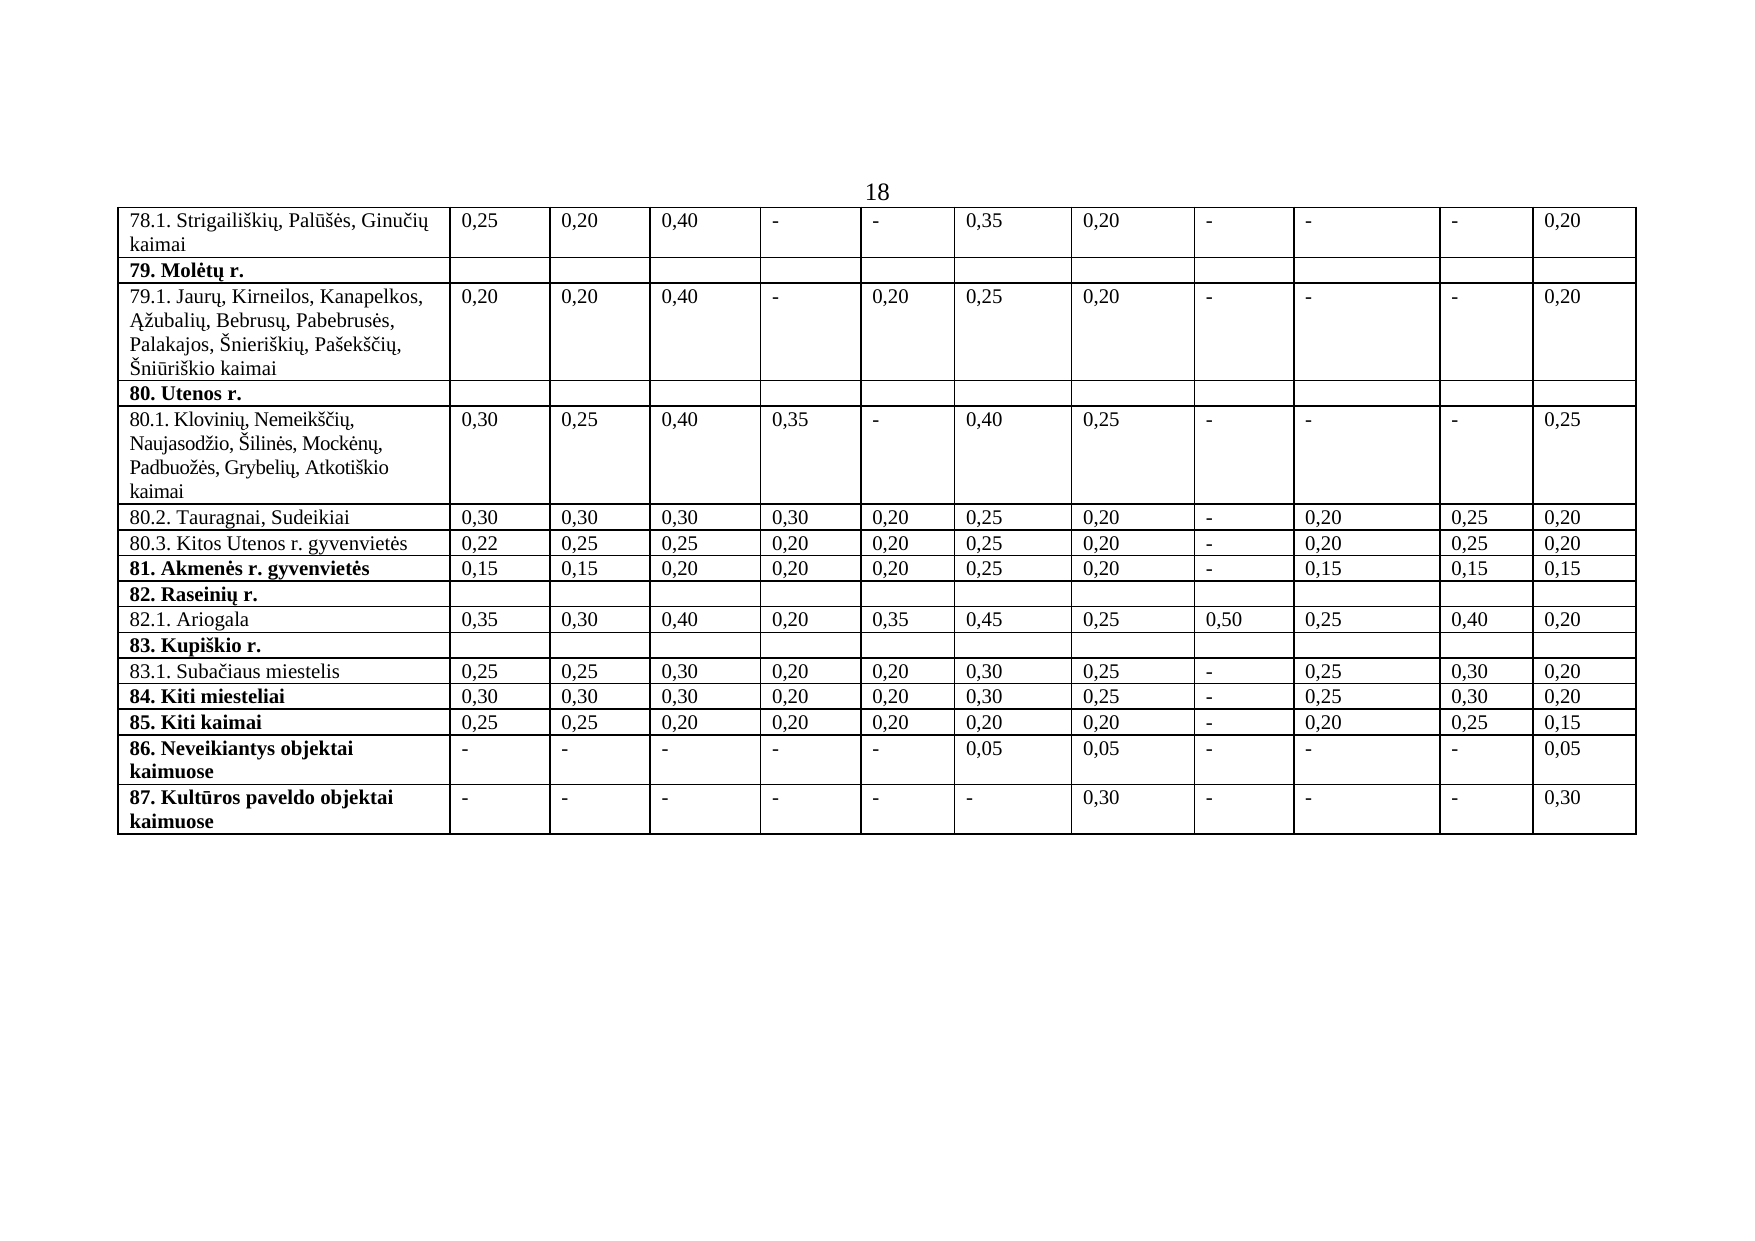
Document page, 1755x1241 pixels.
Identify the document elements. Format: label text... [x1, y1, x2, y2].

table_cell 0,30 [761, 505, 860, 529]
table_cell 0,25 [1295, 659, 1439, 683]
table_cell 0,50 [1195, 607, 1293, 631]
table_cell 86. Neveikiantys objektai kaimuose [119, 736, 449, 783]
table_cell 0,25 [651, 531, 760, 554]
table_cell - [1295, 208, 1439, 256]
table_cell 0,25 [1534, 407, 1635, 503]
table_cell - [1195, 531, 1293, 554]
table_cell [955, 633, 1071, 657]
table_cell 0,20 [1072, 208, 1194, 256]
table_cell 0,25 [451, 710, 549, 734]
table_cell 0,30 [451, 684, 549, 708]
table_cell - [451, 785, 549, 833]
table_cell [551, 381, 649, 405]
table_cell 84. Kiti miesteliai [119, 684, 449, 708]
table_cell - [862, 736, 954, 783]
table_cell 0,20 [761, 684, 860, 708]
table_cell 0,30 [551, 505, 649, 529]
table_cell [1295, 633, 1439, 657]
table_cell 0,30 [651, 684, 760, 708]
table_cell - [1441, 284, 1532, 380]
table_cell 82.1. Ariogala [119, 607, 449, 631]
table_cell 0,25 [451, 208, 549, 256]
table_cell 0,30 [1072, 785, 1194, 833]
table_cell 83. Kupiškio r. [119, 633, 449, 657]
table_cell [1441, 381, 1532, 405]
table_cell - [862, 785, 954, 833]
table_cell 0,20 [1295, 710, 1439, 734]
table_cell 0,20 [1534, 607, 1635, 631]
table_cell 0,30 [1441, 659, 1532, 683]
table_cell [651, 381, 760, 405]
table_cell [651, 258, 760, 282]
table_cell 0,30 [551, 684, 649, 708]
table_cell [1072, 633, 1194, 657]
table_cell [551, 258, 649, 282]
table_cell [451, 582, 549, 606]
table_cell [1441, 582, 1532, 606]
table_cell 82. Raseinių r. [119, 582, 449, 606]
table_cell [651, 582, 760, 606]
table_cell 0,15 [1534, 710, 1635, 734]
table_cell [955, 258, 1071, 282]
table_cell - [862, 208, 954, 256]
table_cell - [1195, 659, 1293, 683]
table_cell 0,20 [1534, 531, 1635, 554]
table_cell 0,25 [1072, 684, 1194, 708]
table_cell 0,15 [1441, 556, 1532, 580]
table_cell [862, 381, 954, 405]
table_cell - [1295, 736, 1439, 783]
table_cell 81. Akmenės r. gyvenvietės [119, 556, 449, 580]
table_cell 0,22 [451, 531, 549, 554]
table_cell 0,35 [955, 208, 1071, 256]
table_cell [1195, 633, 1293, 657]
table_cell - [1441, 208, 1532, 256]
table_cell [955, 582, 1071, 606]
table_cell 0,20 [1072, 710, 1194, 734]
table_cell - [1195, 407, 1293, 503]
table_cell - [761, 736, 860, 783]
table_cell 0,20 [761, 556, 860, 580]
table_cell - [651, 736, 760, 783]
table_cell 0,30 [651, 659, 760, 683]
table_cell 0,25 [551, 407, 649, 503]
table_cell 0,40 [651, 407, 760, 503]
table_cell 0,25 [551, 659, 649, 683]
table_cell 0,15 [1295, 556, 1439, 580]
table_cell 0,25 [1295, 607, 1439, 631]
table_cell 0,40 [955, 407, 1071, 503]
table_cell [761, 582, 860, 606]
table_cell [551, 633, 649, 657]
table_cell 0,35 [761, 407, 860, 503]
table_cell [1534, 582, 1635, 606]
table_cell - [1295, 407, 1439, 503]
table_cell - [1441, 407, 1532, 503]
table_cell 85. Kiti kaimai [119, 710, 449, 734]
table_cell - [1195, 556, 1293, 580]
table_cell 0,20 [862, 531, 954, 554]
table_cell 0,20 [955, 710, 1071, 734]
table_cell 0,20 [651, 556, 760, 580]
table_cell 0,25 [955, 556, 1071, 580]
table_cell 0,20 [761, 659, 860, 683]
table_cell 0,05 [955, 736, 1071, 783]
table_cell 0,20 [1534, 505, 1635, 529]
table_cell 0,25 [955, 284, 1071, 380]
table_cell 0,40 [651, 208, 760, 256]
table_cell 79. Molėtų r. [119, 258, 449, 282]
table_cell 0,20 [862, 684, 954, 708]
table_cell 0,30 [955, 684, 1071, 708]
table_cell [451, 633, 549, 657]
table_cell 0,15 [551, 556, 649, 580]
table_cell [451, 258, 549, 282]
table_cell 0,35 [862, 607, 954, 631]
table_cell - [1195, 284, 1293, 380]
table_cell 80. Utenos r. [119, 381, 449, 405]
table_cell 0,30 [551, 607, 649, 631]
table_cell [1295, 258, 1439, 282]
table_cell 0,25 [1441, 531, 1532, 554]
table_cell 0,40 [651, 284, 760, 380]
table_cell 0,20 [551, 284, 649, 380]
table_cell 0,25 [1072, 659, 1194, 683]
table_cell - [1295, 284, 1439, 380]
table_cell [1534, 381, 1635, 405]
table_cell 0,25 [1295, 684, 1439, 708]
table_cell 0,30 [1534, 785, 1635, 833]
table_cell 0,25 [955, 531, 1071, 554]
table_cell [1295, 582, 1439, 606]
table_cell - [1195, 736, 1293, 783]
table_cell 0,20 [862, 710, 954, 734]
table_cell - [1195, 208, 1293, 256]
table_cell 0,30 [1441, 684, 1532, 708]
table_cell 0,25 [451, 659, 549, 683]
table_cell [1441, 258, 1532, 282]
table_cell - [651, 785, 760, 833]
table_cell 0,20 [1295, 505, 1439, 529]
table_cell - [1195, 710, 1293, 734]
table_cell - [955, 785, 1071, 833]
table_cell [1072, 258, 1194, 282]
table_cell 0,20 [862, 505, 954, 529]
table_cell [862, 582, 954, 606]
table_cell 0,15 [1534, 556, 1635, 580]
table_cell [1195, 381, 1293, 405]
table_cell 0,40 [1441, 607, 1532, 631]
table_cell 0,20 [1072, 531, 1194, 554]
table_cell 0,20 [862, 659, 954, 683]
table_cell - [761, 284, 860, 380]
table_cell [451, 381, 549, 405]
table_cell 0,20 [551, 208, 649, 256]
table_cell 80.2. Tauragnai, Sudeikiai [119, 505, 449, 529]
table_cell - [1295, 785, 1439, 833]
table_cell - [1195, 684, 1293, 708]
table_cell 80.1. Klovinių, Nemeikščių, Naujasodžio, Šilinės, Mockėnų, Padbuožės, Grybelių, Atkotiškio kaimai [119, 407, 449, 503]
table_cell 0,15 [451, 556, 549, 580]
table_cell 0,45 [955, 607, 1071, 631]
table_cell 0,20 [1072, 556, 1194, 580]
table_cell 0,25 [1072, 607, 1194, 631]
table_cell 0,20 [1534, 284, 1635, 380]
table_cell 0,30 [651, 505, 760, 529]
table_cell - [1195, 505, 1293, 529]
table_cell 78.1. Strigailiškių, Palūšės, Ginučių kaimai [119, 208, 449, 256]
table_cell 0,20 [1534, 208, 1635, 256]
table_cell [651, 633, 760, 657]
table_cell [1195, 258, 1293, 282]
table_cell - [551, 785, 649, 833]
table_cell [1072, 582, 1194, 606]
table_cell 0,20 [761, 607, 860, 631]
table_cell [761, 381, 860, 405]
table_cell 0,35 [451, 607, 549, 631]
table_cell 80.3. Kitos Utenos r. gyvenvietės [119, 531, 449, 554]
table_cell 0,05 [1534, 736, 1635, 783]
table_cell [761, 633, 860, 657]
table_cell [862, 258, 954, 282]
table_cell 0,20 [1534, 659, 1635, 683]
table_cell - [451, 736, 549, 783]
table_cell - [1195, 785, 1293, 833]
table_cell - [1441, 785, 1532, 833]
table_cell 0,25 [551, 531, 649, 554]
table_cell - [761, 208, 860, 256]
table_cell [1441, 633, 1532, 657]
table_cell 0,20 [1295, 531, 1439, 554]
table_cell 0,20 [761, 710, 860, 734]
table_cell 0,30 [451, 505, 549, 529]
table_cell [551, 582, 649, 606]
table_cell 0,20 [1534, 684, 1635, 708]
table_cell 0,25 [1441, 710, 1532, 734]
table_cell 0,30 [955, 659, 1071, 683]
table_cell - [862, 407, 954, 503]
table_cell 0,05 [1072, 736, 1194, 783]
table_cell 79.1. Jaurų, Kirneilos, Kanapelkos, Ąžubalių, Bebrusų, Pabebrusės, Palakajos, Šnieriškių, Pašekščių, Šniūriškio kaimai [119, 284, 449, 380]
table_cell - [551, 736, 649, 783]
table_cell [1295, 381, 1439, 405]
table_cell - [761, 785, 860, 833]
table_cell 0,25 [1441, 505, 1532, 529]
table_cell 0,20 [1072, 284, 1194, 380]
table_cell 87. Kultūros paveldo objektai kaimuose [119, 785, 449, 833]
table_cell 0,20 [651, 710, 760, 734]
table_cell [1072, 381, 1194, 405]
table_cell 0,20 [862, 284, 954, 380]
table_cell - [1441, 736, 1532, 783]
table_cell 0,30 [451, 407, 549, 503]
table_cell [761, 258, 860, 282]
table_cell 0,20 [761, 531, 860, 554]
table_cell 83.1. Subačiaus miestelis [119, 659, 449, 683]
table_cell [1195, 582, 1293, 606]
table_cell [955, 381, 1071, 405]
table_cell [862, 633, 954, 657]
table_cell 0,25 [1072, 407, 1194, 503]
table_cell 0,20 [1072, 505, 1194, 529]
table_cell 0,40 [651, 607, 760, 631]
table_cell 0,20 [862, 556, 954, 580]
table_cell 0,25 [551, 710, 649, 734]
table_cell [1534, 258, 1635, 282]
table_cell [1534, 633, 1635, 657]
table_cell 0,20 [451, 284, 549, 380]
table_cell 0,25 [955, 505, 1071, 529]
